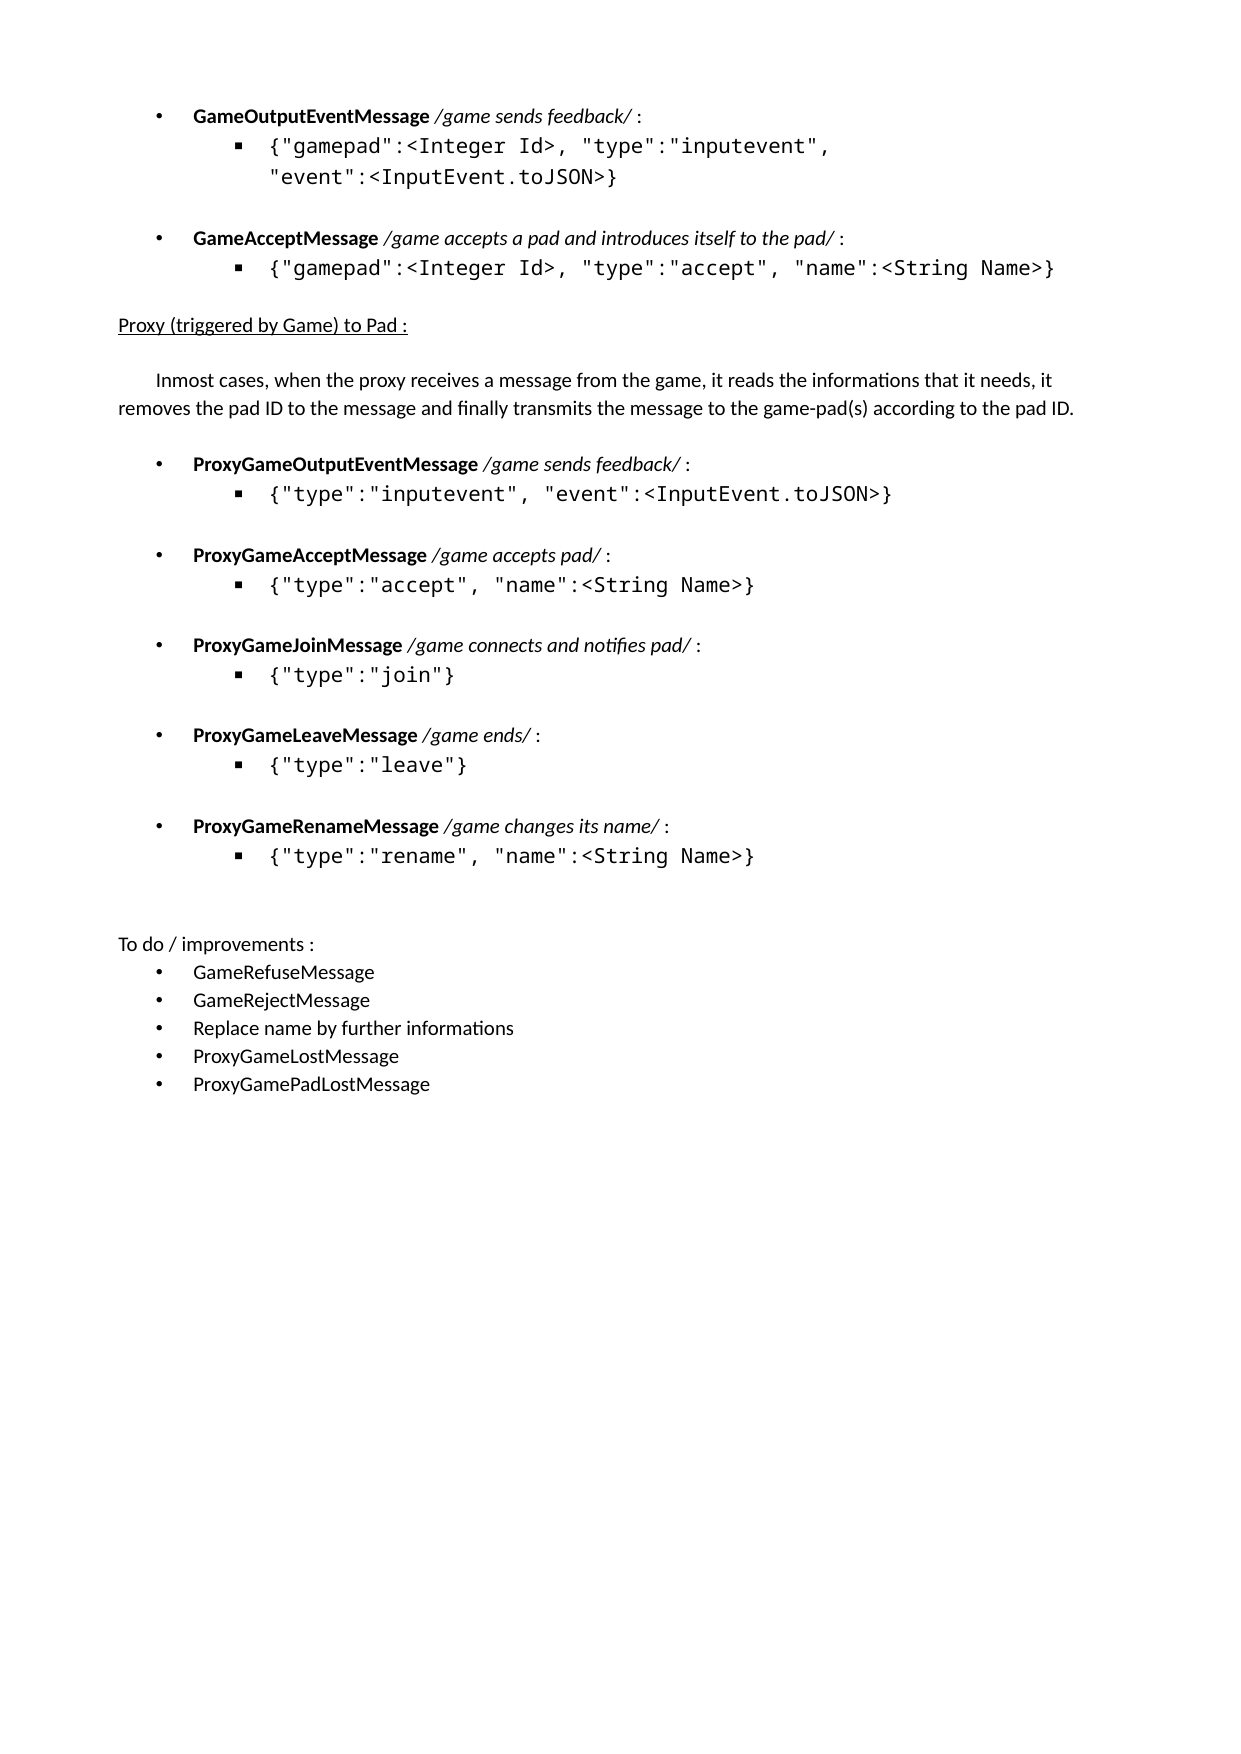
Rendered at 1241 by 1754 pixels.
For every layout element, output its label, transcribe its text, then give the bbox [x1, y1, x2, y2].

list {"gamepad":<Integer Id>, "type":"inputevent", "event":<InputEvent.toJSON>} [231, 131, 1122, 191]
list ProxyGameOutputEventMessage /game sends feedback/ : [156, 451, 1122, 477]
text To do / improvements : [118, 931, 1122, 957]
list {"type":"join"} [231, 660, 1122, 689]
list {"type":"leave"} [231, 751, 1122, 779]
list ProxyGameAcceptMessage /game accepts pad/ : [156, 542, 1122, 567]
list GameAcceptMessage /game accepts a pad and introduces itself to the pad/ : [156, 225, 1122, 250]
list {"gamepad":<Integer Id>, "type":"accept", "name":<String Name>} [231, 253, 1122, 281]
list ProxyGamePadLostMessage [156, 1071, 1122, 1096]
list Replace name by further informations [156, 1015, 1122, 1041]
list {"type":"rename", "name":<String Name>} [231, 841, 1122, 869]
list {"type":"accept", "name":<String Name>} [231, 570, 1122, 598]
text Inmost cases, when the proxy receives a message from the game, it reads the informations that it needs, it removes the pad ID to the message and finally transmits the message to the game-pad(s) according to the pad ID. [118, 368, 1122, 421]
list ProxyGameJoinMessage /game connects and notifies pad/ : [156, 632, 1122, 658]
list GameRejectMessage [156, 987, 1122, 1013]
text Proxy (triggered by Game) to Pad : [118, 312, 1122, 337]
list ProxyGameLostMessage [156, 1043, 1122, 1068]
list GameRefuseMessage [156, 959, 1122, 985]
list GameOutputEventMessage /game sends feedback/ : [156, 103, 1122, 128]
list {"type":"inputevent", "event":<InputEvent.toJSON>} [231, 479, 1122, 508]
list ProxyGameLeaveMessage /game ends/ : [156, 723, 1122, 748]
list ProxyGameRenameMessage /game changes its name/ : [156, 813, 1122, 838]
